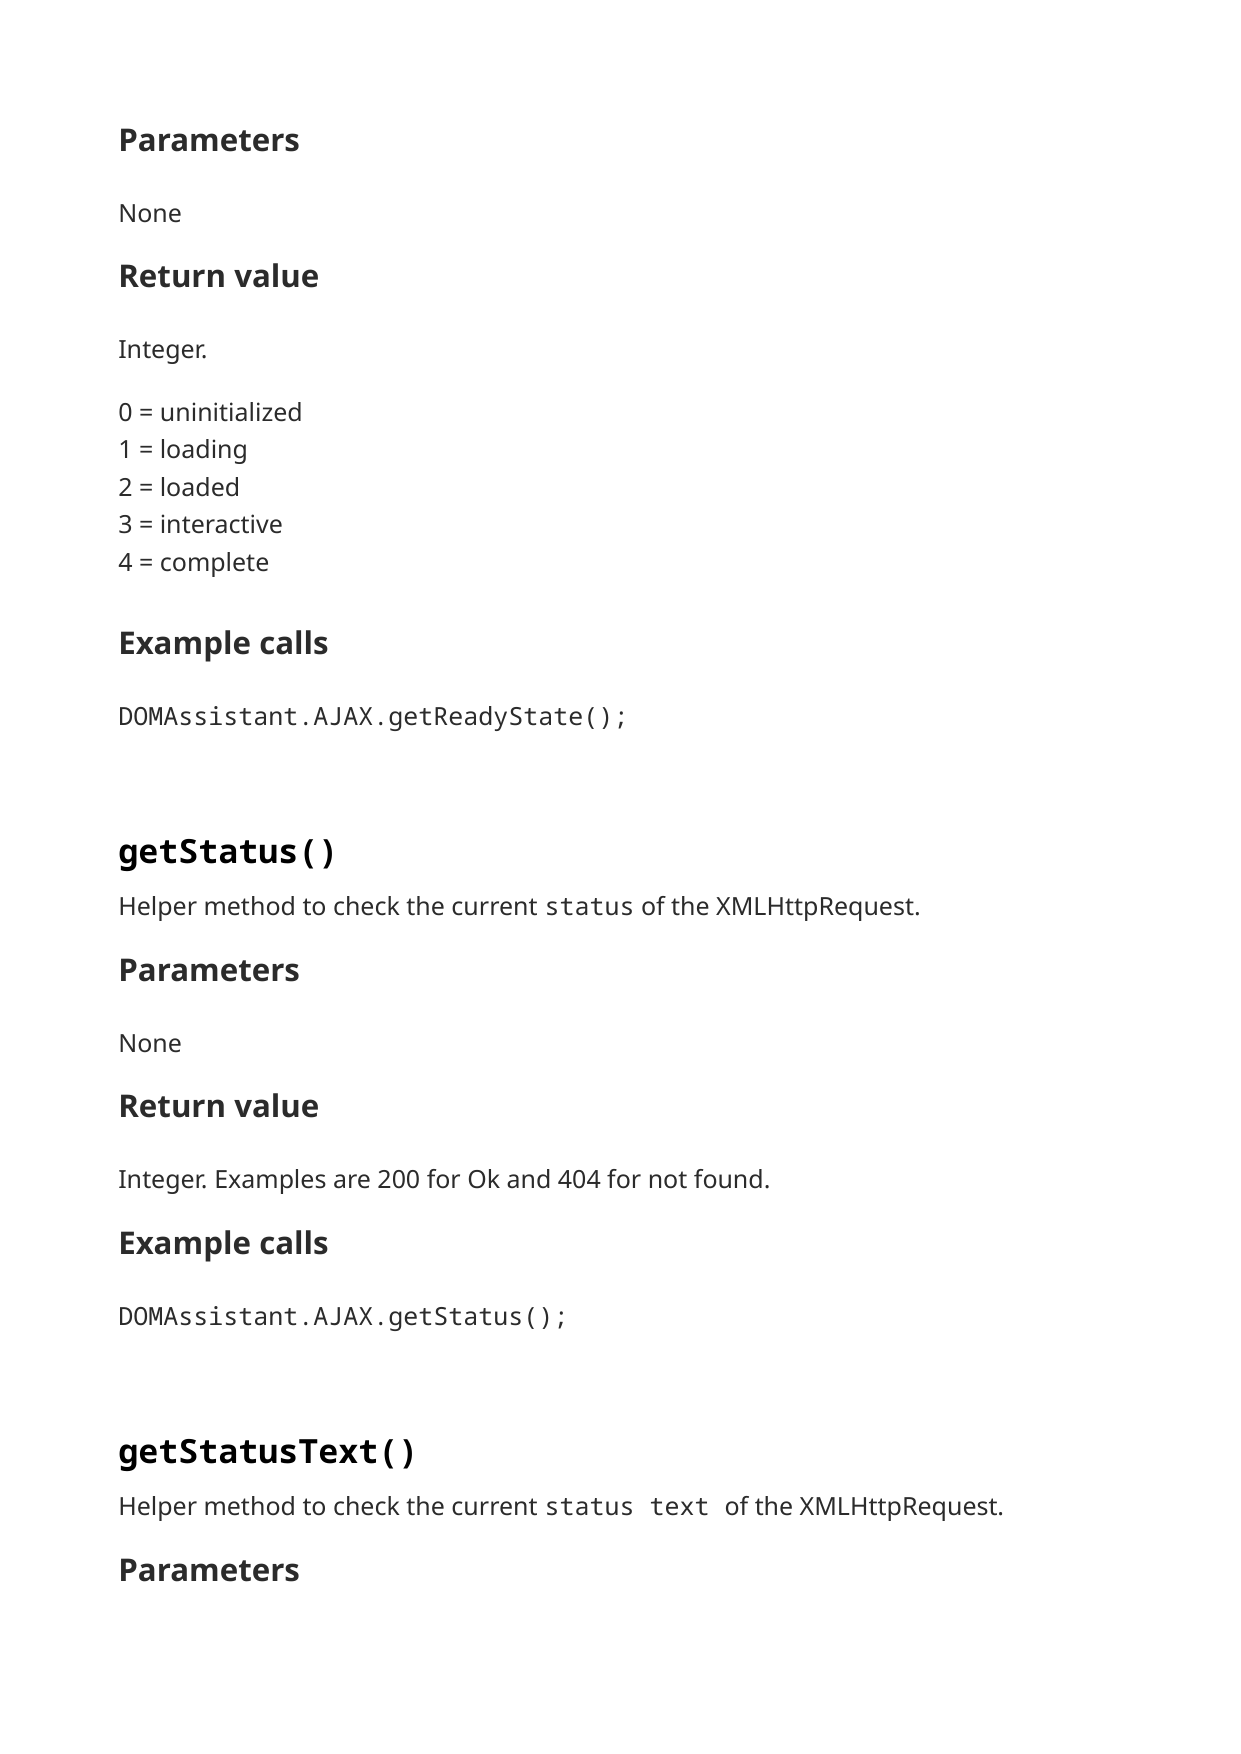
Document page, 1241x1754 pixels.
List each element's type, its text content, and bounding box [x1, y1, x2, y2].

text Example calls [118, 1221, 1122, 1263]
text Example calls [118, 578, 1122, 663]
text DOMAssistant.AJAX.getReadyState(); [118, 695, 1122, 732]
text 0 = uninitialized [118, 391, 1122, 428]
text Return value [118, 1084, 1122, 1127]
text Parameters [118, 948, 1122, 991]
subtitle getStatus() [118, 782, 1122, 873]
text Parameters [118, 1548, 1122, 1591]
text Parameters [118, 118, 1122, 161]
text 2 = loaded [118, 466, 1122, 503]
text 3 = interactive [118, 503, 1122, 541]
text Helper method to check the current status text of the XMLHttpRequest. [118, 1486, 1122, 1523]
subtitle getStatusText() [118, 1382, 1122, 1473]
text None [118, 192, 1122, 229]
text Integer. Examples are 200 for Ok and 404 for not found. [118, 1158, 1122, 1196]
text Integer. [118, 328, 1122, 366]
text 4 = complete [118, 541, 1122, 578]
text Helper method to check the current status of the XMLHttpRequest. [118, 886, 1122, 923]
text Return value [118, 254, 1122, 297]
text None [118, 1022, 1122, 1059]
text 1 = loading [118, 428, 1122, 466]
text DOMAssistant.AJAX.getStatus(); [118, 1295, 1122, 1332]
